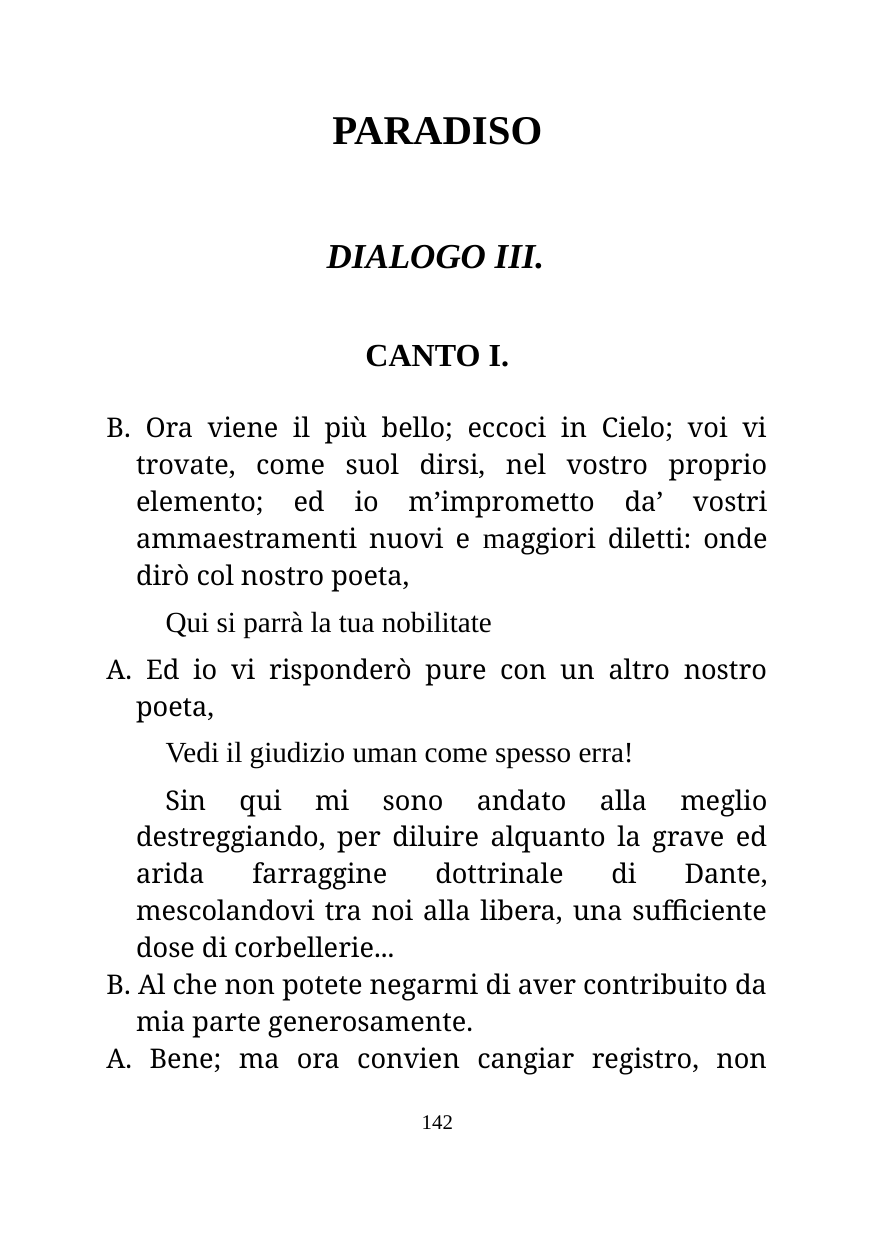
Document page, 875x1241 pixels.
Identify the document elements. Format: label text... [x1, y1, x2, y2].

text A. Bene; ma ora convien cangiar registro, non [106, 1039, 768, 1076]
text B. Al che non potete negarmi di aver contribuito da mia parte generosamente. [106, 965, 768, 1039]
subtitle PARADISO [106, 106, 768, 153]
subtitle DIALOGO III. [106, 236, 768, 276]
text Vedi il giudizio uman come spesso erra! [165, 736, 709, 769]
text Qui si parrà la tua nobilitate [165, 605, 709, 638]
text A. Ed io vi risponderò pure con un altro nostro poeta, [106, 650, 768, 724]
subtitle CANTO I. [106, 336, 768, 373]
text B. Ora viene il più bello; eccoci in Cielo; voi vi trovate, come suol dirsi, nel vostro proprio elemento; ed io m’imprometto da’ vostri ammaestramenti nuovi e maggiori diletti: onde dirò col nostro poeta, [106, 409, 768, 593]
text Sin qui mi sono andato alla meglio destreggiando, per diluire alquanto la grave ed arida farraggine dottrinale di Dante, mescolandovi tra noi alla libera, una sufficiente dose di corbellerie... [136, 781, 768, 965]
